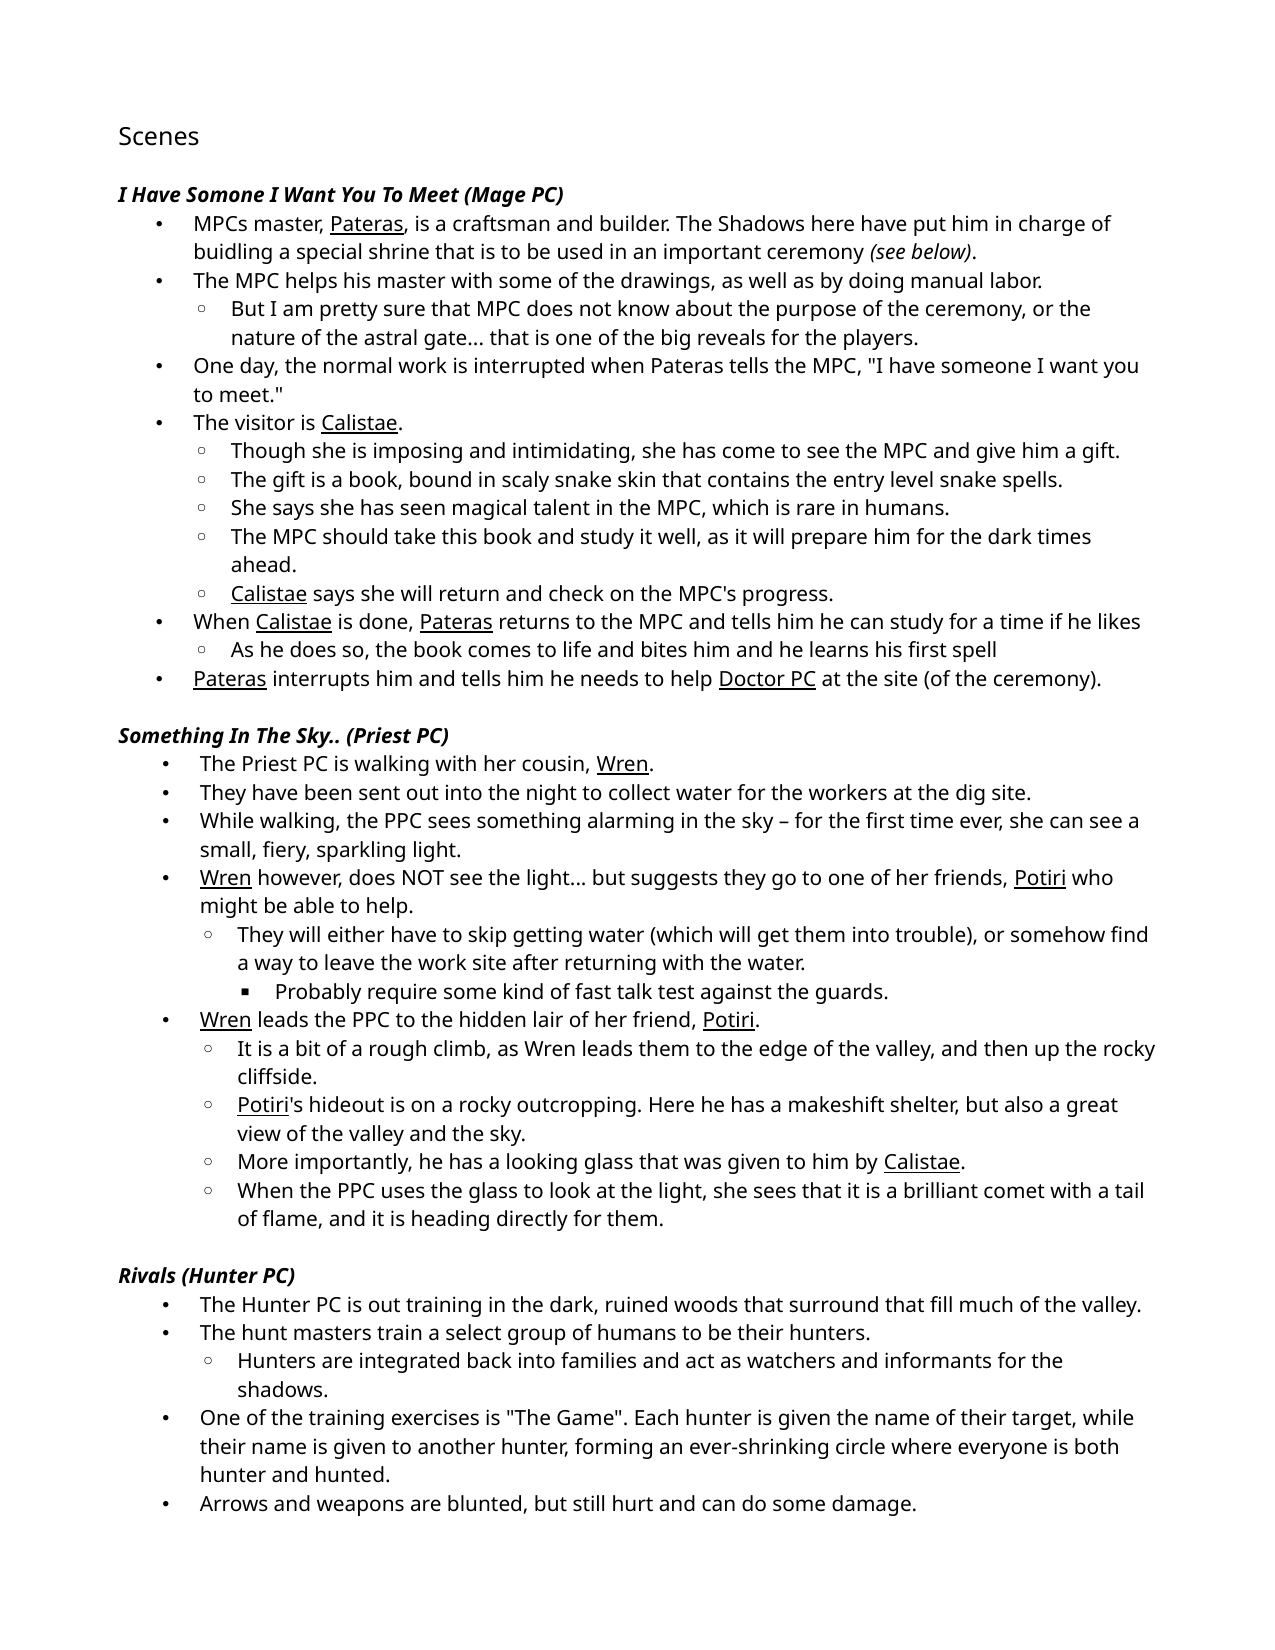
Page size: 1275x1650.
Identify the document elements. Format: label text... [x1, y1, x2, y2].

list Hunters are integrated back into families and act as watchers and informants for the shadows. [199, 1347, 1157, 1403]
list More importantly, he has a looking glass that was given to him by Calistae. [199, 1147, 1157, 1176]
list One of the training exercises is "The Game". Each hunter is given the name of their target, while their name is given to another hunter, forming an ever-shrinking circle where everyone is both hunter and hunted. [162, 1403, 1157, 1489]
list The visitor is Calistae. [156, 408, 1157, 437]
list Pateras interrupts him and tells him he needs to help Doctor PC at the site (of the ceremony). [156, 664, 1157, 692]
list The gift is a book, bound in scaly snake skin that contains the entry level snake spells. [193, 465, 1157, 493]
list The Priest PC is walking with her cousin, Wren. [162, 749, 1157, 778]
list When Calistae is done, Pateras returns to the MPC and tells him he can study for a time if he likes [156, 607, 1157, 636]
list When the PPC uses the glass to look at the light, she sees that it is a brilliant comet with a tail of flame, and it is heading directly for them. [199, 1176, 1157, 1233]
list The Hunter PC is out training in the dark, ruined woods that surround that fill much of the valley. [162, 1290, 1157, 1318]
text Scenes [118, 118, 1157, 152]
list One day, the normal work is interrupted when Pateras tells the MPC, "I have someone I want you to meet." [156, 351, 1157, 408]
list They will either have to skip getting water (which will get them into trouble), or somehow find a way to leave the work site after returning with the water. [199, 920, 1157, 977]
list Calistae says she will return and check on the MPC's progress. [193, 579, 1157, 607]
list The MPC helps his master with some of the drawings, as well as by doing manual labor. [156, 266, 1157, 294]
list As he does so, the book comes to life and bites him and he learns his first spell [193, 636, 1157, 664]
list While walking, the PPC sees something alarming in the sky – for the first time ever, she can see a small, fiery, sparkling light. [162, 806, 1157, 863]
list It is a bit of a rough climb, as Wren leads them to the edge of the valley, and then up the rocky cliffside. [199, 1034, 1157, 1091]
text Rivals (Hunter PC) [118, 1261, 1157, 1290]
list She says she has seen magical talent in the MPC, which is rare in humans. [193, 493, 1157, 522]
list The hunt masters train a select group of humans to be their hunters. [162, 1318, 1157, 1347]
list They have been sent out into the night to collect water for the workers at the dig site. [162, 778, 1157, 806]
list The MPC should take this book and study it well, as it will prepare him for the dark times ahead. [193, 522, 1157, 579]
list Wren leads the PPC to the hidden lair of her friend, Potiri. [162, 1005, 1157, 1034]
text Something In The Sky.. (Priest PC) [118, 721, 1157, 749]
list Though she is imposing and intimidating, she has come to see the MPC and give him a gift. [193, 437, 1157, 465]
text I Have Somone I Want You To Meet (Mage PC) [118, 181, 1157, 209]
list Arrows and weapons are blunted, but still hurt and can do some damage. [162, 1489, 1157, 1517]
list But I am pretty sure that MPC does not know about the purpose of the ceremony, or the nature of the astral gate... that is one of the big reveals for the players. [193, 294, 1157, 351]
list MPCs master, Pateras, is a craftsman and builder. The Shadows here have put him in charge of buidling a special shrine that is to be used in an important ceremony (see below). [156, 209, 1157, 266]
list Probably require some kind of fast talk test against the guards. [237, 977, 1157, 1005]
list Potiri's hideout is on a rocky outcropping. Here he has a makeshift shelter, but also a great view of the valley and the sky. [199, 1091, 1157, 1147]
list Wren however, does NOT see the light... but suggests they go to one of her friends, Potiri who might be able to help. [162, 863, 1157, 920]
